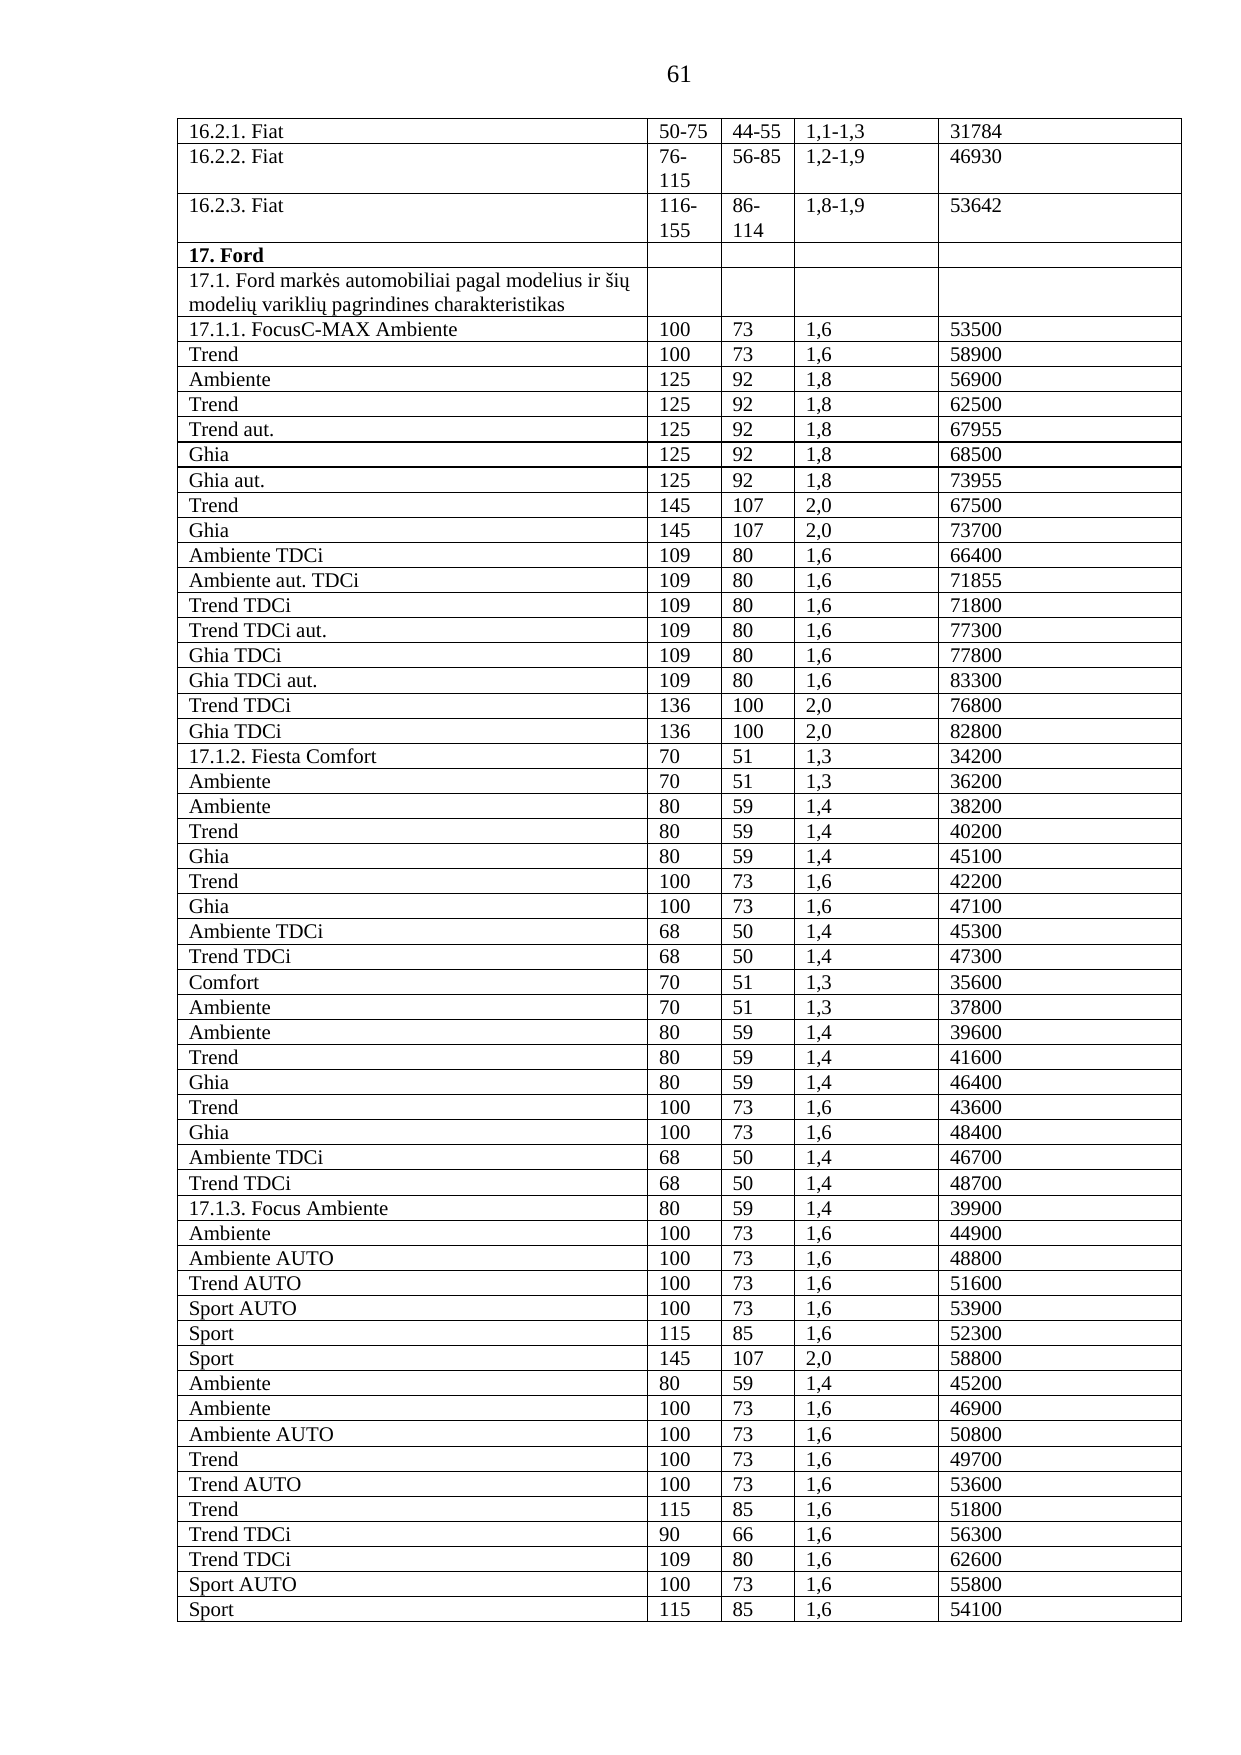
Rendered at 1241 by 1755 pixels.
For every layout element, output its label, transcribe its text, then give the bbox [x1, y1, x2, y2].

table_cell [722, 243, 794, 267]
table_cell 73 [722, 1421, 794, 1446]
table_cell 50800 [939, 1421, 1181, 1446]
table_cell 67500 [939, 493, 1181, 517]
table_cell 73955 [939, 468, 1181, 492]
table_cell 80 [722, 593, 794, 617]
table_cell 125 [648, 392, 721, 416]
table_cell 73700 [939, 518, 1181, 542]
table_cell 17.1. Ford markės automobiliai pagal modelius ir šių modelių variklių pagrindines charakteristikas [178, 268, 647, 316]
table_cell 53642 [939, 194, 1181, 242]
table_cell 70 [648, 995, 721, 1019]
table_cell 92 [722, 392, 794, 416]
table_cell 1,3 [795, 995, 938, 1019]
table_cell 1,3 [795, 744, 938, 768]
table_cell 39600 [939, 1020, 1181, 1044]
table_cell 86-114 [722, 194, 794, 242]
table_cell 2,0 [795, 719, 938, 743]
table_cell 73 [722, 1221, 794, 1245]
table_cell 109 [648, 1547, 721, 1571]
table_cell 80 [722, 568, 794, 592]
table_cell 16.2.1. Fiat [178, 119, 647, 143]
table_cell 1,6 [795, 1447, 938, 1471]
table_cell 115 [648, 1597, 721, 1621]
table_cell Ambiente [178, 367, 647, 391]
table_cell 100 [648, 1246, 721, 1270]
table_cell 34200 [939, 744, 1181, 768]
table_cell 109 [648, 668, 721, 692]
table_cell 136 [648, 694, 721, 717]
table_cell 85 [722, 1497, 794, 1521]
table_cell 73 [722, 1296, 794, 1320]
table_cell Trend TDCi [178, 1547, 647, 1571]
table_cell 1,6 [795, 618, 938, 642]
table_cell 1,6 [795, 1522, 938, 1546]
table_cell 80 [648, 794, 721, 818]
table_cell 56900 [939, 367, 1181, 391]
table_cell Trend TDCi [178, 1170, 647, 1194]
table_cell Ambiente AUTO [178, 1421, 647, 1446]
table_cell 109 [648, 643, 721, 667]
table_cell 83300 [939, 668, 1181, 692]
table_cell 115 [648, 1497, 721, 1521]
table_cell 92 [722, 443, 794, 466]
table_cell 2,0 [795, 694, 938, 717]
table_cell 85 [722, 1321, 794, 1345]
table_cell 107 [722, 493, 794, 517]
table_cell 73 [722, 1572, 794, 1596]
table_cell Ghia [178, 443, 647, 466]
table_cell 17. Ford [178, 243, 647, 267]
table_cell 68 [648, 1145, 721, 1169]
table_cell 1,6 [795, 568, 938, 592]
table_cell 1,8-1,9 [795, 194, 938, 242]
table_cell 73 [722, 869, 794, 893]
table_cell 145 [648, 1346, 721, 1370]
table_cell Trend TDCi [178, 1522, 647, 1546]
table_cell 1,4 [795, 919, 938, 943]
table_cell 92 [722, 417, 794, 441]
table_cell 70 [648, 744, 721, 768]
table_cell Ghia TDCi [178, 719, 647, 743]
table_cell 59 [722, 1020, 794, 1044]
table_cell 1,6 [795, 1547, 938, 1571]
table_cell 73 [722, 342, 794, 366]
table_cell 16.2.2. Fiat [178, 144, 647, 192]
table_cell 59 [722, 844, 794, 868]
table_cell 100 [648, 1221, 721, 1245]
table_cell Trend TDCi aut. [178, 618, 647, 642]
table_cell 1,4 [795, 1045, 938, 1069]
table_cell 46700 [939, 1145, 1181, 1169]
table_cell 145 [648, 493, 721, 517]
table_cell 100 [648, 1120, 721, 1144]
table_cell Ambiente TDCi [178, 1145, 647, 1169]
table_cell 85 [722, 1597, 794, 1621]
table_cell 1,6 [795, 1120, 938, 1144]
table_cell 1,4 [795, 844, 938, 868]
table_cell 55800 [939, 1572, 1181, 1596]
table_cell 73 [722, 1246, 794, 1270]
table_cell Ghia TDCi aut. [178, 668, 647, 692]
table_cell 68500 [939, 443, 1181, 466]
table_cell 80 [648, 1371, 721, 1395]
table_cell Ghia [178, 894, 647, 918]
table_cell Ambiente TDCi [178, 543, 647, 567]
table_cell 49700 [939, 1447, 1181, 1471]
table_cell Ambiente AUTO [178, 1246, 647, 1270]
table_cell 109 [648, 543, 721, 567]
table_cell 51 [722, 769, 794, 793]
table_cell 1,2-1,9 [795, 144, 938, 192]
table_cell 107 [722, 518, 794, 542]
table_cell 1,6 [795, 1472, 938, 1496]
table_cell 100 [648, 1271, 721, 1295]
table_cell 68 [648, 945, 721, 968]
table_cell 1,8 [795, 392, 938, 416]
table_cell 48800 [939, 1246, 1181, 1270]
table_cell 43600 [939, 1095, 1181, 1119]
table_cell 1,4 [795, 945, 938, 968]
table_cell 73 [722, 1396, 794, 1420]
table_cell 80 [648, 1196, 721, 1219]
table_cell 125 [648, 367, 721, 391]
table_cell 2,0 [795, 493, 938, 517]
table_cell 136 [648, 719, 721, 743]
table_cell 125 [648, 417, 721, 441]
table_cell 53900 [939, 1296, 1181, 1320]
table_cell 92 [722, 468, 794, 492]
table_cell 62500 [939, 392, 1181, 416]
table_cell 37800 [939, 995, 1181, 1019]
table_cell 90 [648, 1522, 721, 1546]
table_cell 35600 [939, 970, 1181, 994]
table_cell Ambiente TDCi [178, 919, 647, 943]
table_cell 59 [722, 819, 794, 843]
table_cell 1,6 [795, 1321, 938, 1345]
table_cell 1,4 [795, 1196, 938, 1219]
table_cell 59 [722, 1196, 794, 1219]
table_cell 1,6 [795, 643, 938, 667]
table_cell 1,6 [795, 1497, 938, 1521]
table_cell Trend [178, 493, 647, 517]
table_cell Trend [178, 1045, 647, 1069]
table_cell Trend aut. [178, 417, 647, 441]
table_cell 38200 [939, 794, 1181, 818]
table_cell 73 [722, 1472, 794, 1496]
table_cell 1,6 [795, 1296, 938, 1320]
table_cell 47300 [939, 945, 1181, 968]
table_cell 1,6 [795, 543, 938, 567]
table_cell 100 [722, 719, 794, 743]
table_cell [648, 243, 721, 267]
table_cell 56300 [939, 1522, 1181, 1546]
table_cell 1,8 [795, 468, 938, 492]
table_cell 17.1.1. FocusC-MAX Ambiente [178, 317, 647, 341]
table_cell 109 [648, 593, 721, 617]
table_cell 56-85 [722, 144, 794, 192]
table_cell 80 [648, 844, 721, 868]
table_cell 1,6 [795, 894, 938, 918]
table_cell 1,4 [795, 819, 938, 843]
table_cell 1,6 [795, 1271, 938, 1295]
table_cell 76-115 [648, 144, 721, 192]
table_cell Ambiente aut. TDCi [178, 568, 647, 592]
table_cell Ghia TDCi [178, 643, 647, 667]
table_cell Ambiente [178, 995, 647, 1019]
table_cell 125 [648, 443, 721, 466]
table_cell [795, 268, 938, 316]
table_cell 50 [722, 919, 794, 943]
table_cell 1,4 [795, 1020, 938, 1044]
table_cell 80 [722, 543, 794, 567]
table_cell 62600 [939, 1547, 1181, 1571]
table_cell 100 [648, 1396, 721, 1420]
table_cell 80 [648, 1070, 721, 1094]
table_cell 1,8 [795, 417, 938, 441]
table_cell 1,6 [795, 1095, 938, 1119]
table_cell 31784 [939, 119, 1181, 143]
table_cell 100 [648, 1472, 721, 1496]
table_cell 59 [722, 1371, 794, 1395]
table_cell 100 [648, 894, 721, 918]
table_cell 1,6 [795, 668, 938, 692]
table_cell 100 [648, 1296, 721, 1320]
table_cell 46400 [939, 1070, 1181, 1094]
table_cell 1,6 [795, 1396, 938, 1420]
table_cell 100 [648, 1095, 721, 1119]
table_cell 80 [722, 643, 794, 667]
table_cell 52300 [939, 1321, 1181, 1345]
table_cell 50-75 [648, 119, 721, 143]
table_cell 77300 [939, 618, 1181, 642]
table_cell 73 [722, 1447, 794, 1471]
table_cell 73 [722, 1095, 794, 1119]
table_cell 1,6 [795, 1221, 938, 1245]
table_cell Trend [178, 342, 647, 366]
table_cell 100 [648, 1572, 721, 1596]
table_cell 50 [722, 1170, 794, 1194]
table_cell 1,4 [795, 1145, 938, 1169]
table_cell 80 [648, 819, 721, 843]
table_cell 1,4 [795, 1070, 938, 1094]
table_cell 1,8 [795, 367, 938, 391]
table_cell [795, 243, 938, 267]
table_cell 42200 [939, 869, 1181, 893]
table_cell 59 [722, 1045, 794, 1069]
table_cell 1,6 [795, 869, 938, 893]
table_cell Trend [178, 869, 647, 893]
table_cell 1,6 [795, 1572, 938, 1596]
table_cell 59 [722, 794, 794, 818]
table_cell 80 [722, 668, 794, 692]
table_cell [722, 268, 794, 316]
table_cell 82800 [939, 719, 1181, 743]
table_cell Trend TDCi [178, 694, 647, 717]
table_cell 71800 [939, 593, 1181, 617]
table_cell 125 [648, 468, 721, 492]
table_cell 100 [648, 1421, 721, 1446]
table_cell 80 [648, 1020, 721, 1044]
table_cell 80 [722, 1547, 794, 1571]
table_cell 1,4 [795, 1170, 938, 1194]
table_cell Trend TDCi [178, 945, 647, 968]
table_cell [939, 268, 1181, 316]
table_cell 71855 [939, 568, 1181, 592]
table_cell 45100 [939, 844, 1181, 868]
table_cell Ambiente [178, 769, 647, 793]
table_cell 80 [648, 1045, 721, 1069]
table_cell 100 [722, 694, 794, 717]
table_cell 92 [722, 367, 794, 391]
table_cell 66 [722, 1522, 794, 1546]
table_cell 51 [722, 970, 794, 994]
table_cell Trend TDCi [178, 593, 647, 617]
table_cell 17.1.2. Fiesta Comfort [178, 744, 647, 768]
table_cell 40200 [939, 819, 1181, 843]
table_cell 100 [648, 1447, 721, 1471]
table_cell Ambiente [178, 1371, 647, 1395]
table_cell 53600 [939, 1472, 1181, 1496]
table_cell 1,6 [795, 1421, 938, 1446]
table_cell 1,6 [795, 317, 938, 341]
table_cell 45200 [939, 1371, 1181, 1395]
table_cell 100 [648, 869, 721, 893]
table_cell 16.2.3. Fiat [178, 194, 647, 242]
table_cell 109 [648, 568, 721, 592]
table_cell [648, 268, 721, 316]
table_cell 46930 [939, 144, 1181, 192]
table_cell 45300 [939, 919, 1181, 943]
table_cell 51800 [939, 1497, 1181, 1521]
table_cell 67955 [939, 417, 1181, 441]
table_cell Trend AUTO [178, 1271, 647, 1295]
table_cell 76800 [939, 694, 1181, 717]
table_cell 51 [722, 995, 794, 1019]
table_cell Sport AUTO [178, 1572, 647, 1596]
table_cell 73 [722, 1120, 794, 1144]
table_cell 44-55 [722, 119, 794, 143]
table_cell Ghia [178, 518, 647, 542]
table_cell Comfort [178, 970, 647, 994]
table_cell Ambiente [178, 1020, 647, 1044]
table_cell 100 [648, 342, 721, 366]
table_cell Ghia [178, 844, 647, 868]
table_cell 68 [648, 1170, 721, 1194]
table_cell 1,3 [795, 970, 938, 994]
table_cell Ghia [178, 1120, 647, 1144]
table_cell 80 [722, 618, 794, 642]
table_cell Ghia aut. [178, 468, 647, 492]
table_cell 1,6 [795, 1246, 938, 1270]
table_cell 1,3 [795, 769, 938, 793]
table_cell 66400 [939, 543, 1181, 567]
table_cell 73 [722, 317, 794, 341]
table_cell 1,1-1,3 [795, 119, 938, 143]
table_cell Sport AUTO [178, 1296, 647, 1320]
table_cell [939, 243, 1181, 267]
table_cell Trend [178, 1447, 647, 1471]
table_cell 47100 [939, 894, 1181, 918]
table_cell Trend [178, 1095, 647, 1119]
table_cell Ambiente [178, 1396, 647, 1420]
table_cell 17.1.3. Focus Ambiente [178, 1196, 647, 1219]
table_cell Trend [178, 392, 647, 416]
table_cell 68 [648, 919, 721, 943]
table_cell 51 [722, 744, 794, 768]
table_cell 2,0 [795, 518, 938, 542]
table_cell 109 [648, 618, 721, 642]
table_cell 145 [648, 518, 721, 542]
table_cell 70 [648, 769, 721, 793]
table_cell 58900 [939, 342, 1181, 366]
table_cell Trend [178, 1497, 647, 1521]
table_cell Ghia [178, 1070, 647, 1094]
table_cell 1,4 [795, 794, 938, 818]
table_cell Sport [178, 1321, 647, 1345]
table_cell Sport [178, 1597, 647, 1621]
table_cell Trend AUTO [178, 1472, 647, 1496]
table_cell Trend [178, 819, 647, 843]
table_cell 107 [722, 1346, 794, 1370]
table_cell 1,6 [795, 1597, 938, 1621]
table_cell 59 [722, 1070, 794, 1094]
table_cell 1,6 [795, 593, 938, 617]
table_cell 77800 [939, 643, 1181, 667]
table_cell 115 [648, 1321, 721, 1345]
table_cell 116-155 [648, 194, 721, 242]
table_cell 1,4 [795, 1371, 938, 1395]
table_cell 53500 [939, 317, 1181, 341]
table_cell 48400 [939, 1120, 1181, 1144]
table_cell 58800 [939, 1346, 1181, 1370]
table_cell 73 [722, 894, 794, 918]
table_cell 54100 [939, 1597, 1181, 1621]
table_cell 39900 [939, 1196, 1181, 1219]
table_cell 50 [722, 1145, 794, 1169]
table_cell 36200 [939, 769, 1181, 793]
table_cell 70 [648, 970, 721, 994]
table_cell 44900 [939, 1221, 1181, 1245]
table_cell 50 [722, 945, 794, 968]
table_cell 46900 [939, 1396, 1181, 1420]
table_cell 73 [722, 1271, 794, 1295]
table_cell 41600 [939, 1045, 1181, 1069]
table_cell Ambiente [178, 794, 647, 818]
table_cell 2,0 [795, 1346, 938, 1370]
table_cell 1,6 [795, 342, 938, 366]
table_cell 100 [648, 317, 721, 341]
table_cell Sport [178, 1346, 647, 1370]
table_cell 1,8 [795, 443, 938, 466]
table_cell 48700 [939, 1170, 1181, 1194]
table_cell Ambiente [178, 1221, 647, 1245]
table_cell 51600 [939, 1271, 1181, 1295]
